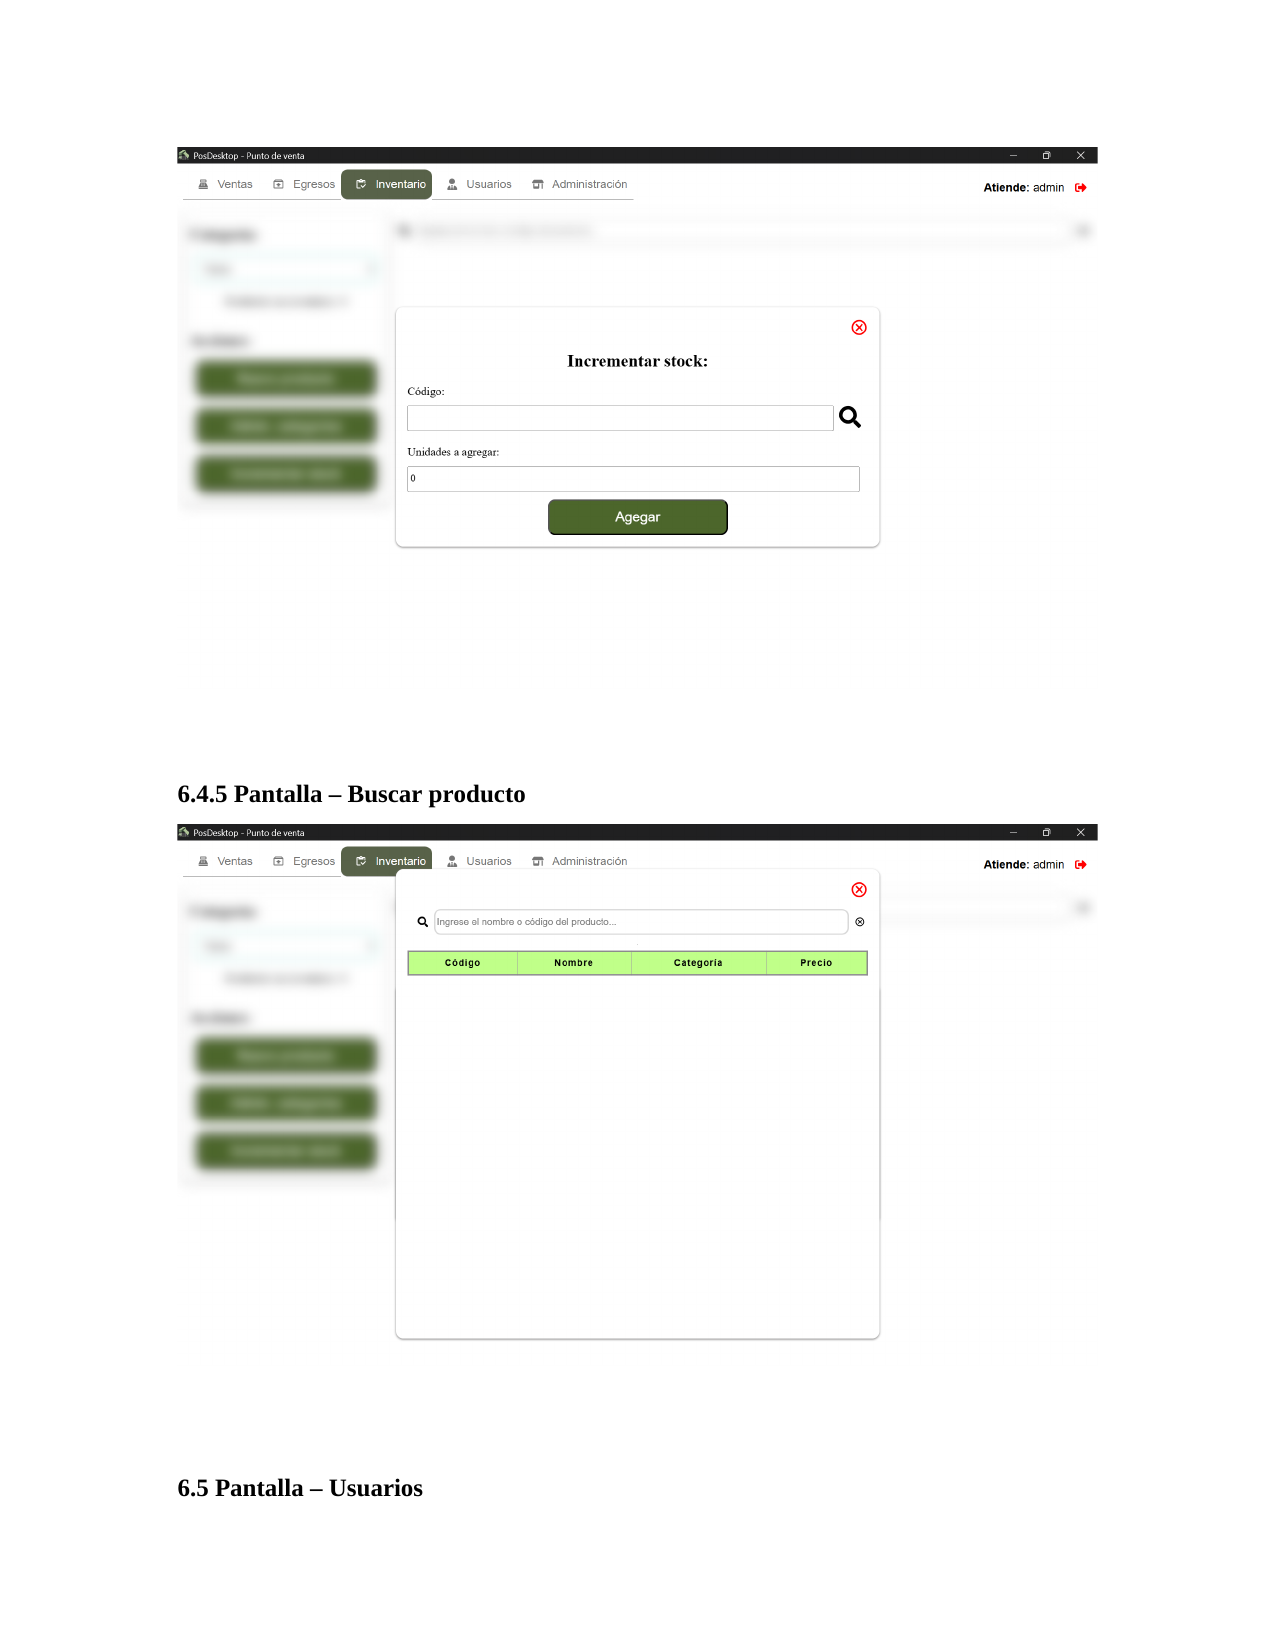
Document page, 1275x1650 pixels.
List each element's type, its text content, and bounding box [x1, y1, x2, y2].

picture [177, 147, 1098, 689]
text 6.5 Pantalla – Usuarios [177, 1473, 1098, 1502]
picture [177, 824, 1098, 1366]
text 6.4.5 Pantalla – Buscar producto [177, 779, 1098, 808]
